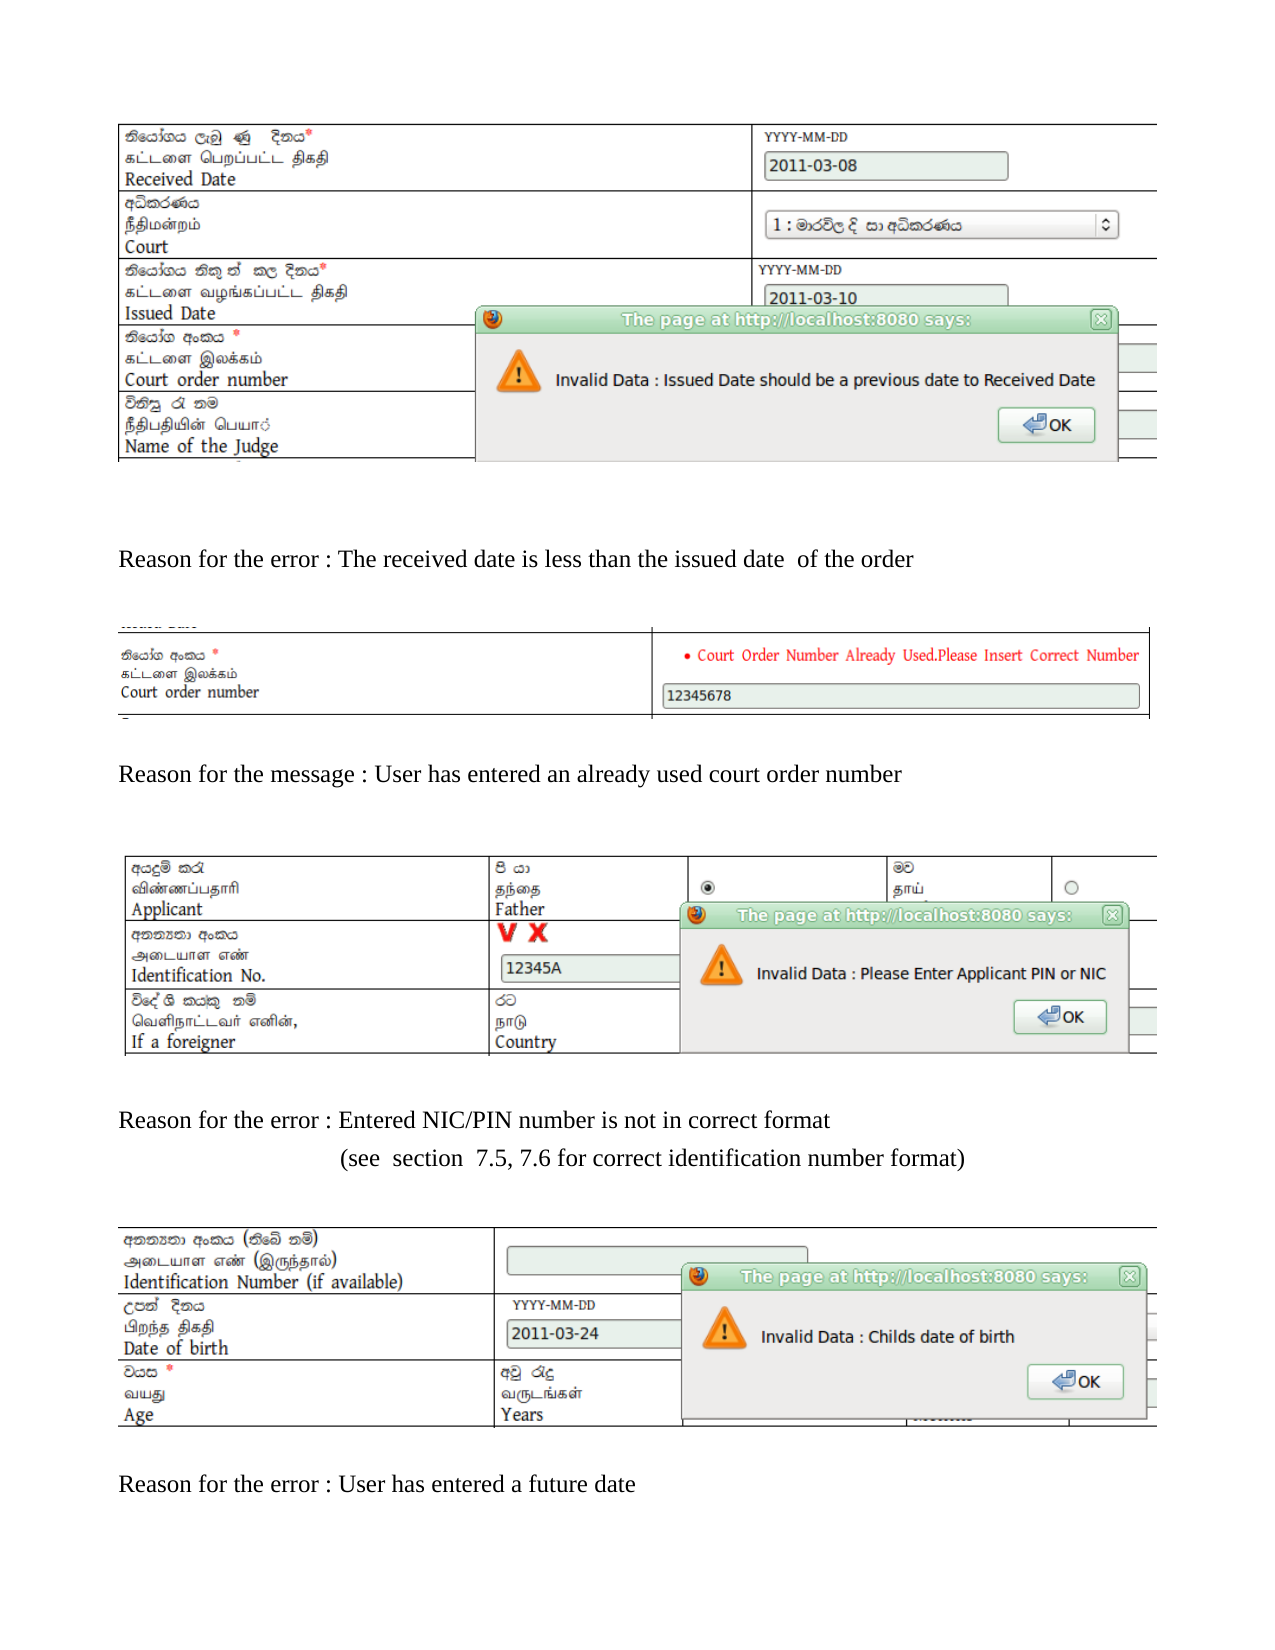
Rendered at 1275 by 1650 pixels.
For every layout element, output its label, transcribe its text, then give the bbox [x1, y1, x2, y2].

picture [118, 842, 1157, 1056]
text Reason for the message : User has entered an already used court order number [118, 759, 1157, 788]
picture [118, 1227, 1157, 1428]
text Reason for the error : Entered NIC/PIN number is not in correct format (see section 7.5, 7.6 for correct identification number format) [118, 1097, 1157, 1174]
picture [118, 627, 1157, 719]
text Reason for the error : The received date is less than the issued date of the order [118, 544, 1157, 573]
picture [118, 118, 1157, 462]
text Reason for the error : User has entered a future date [118, 1469, 1157, 1498]
